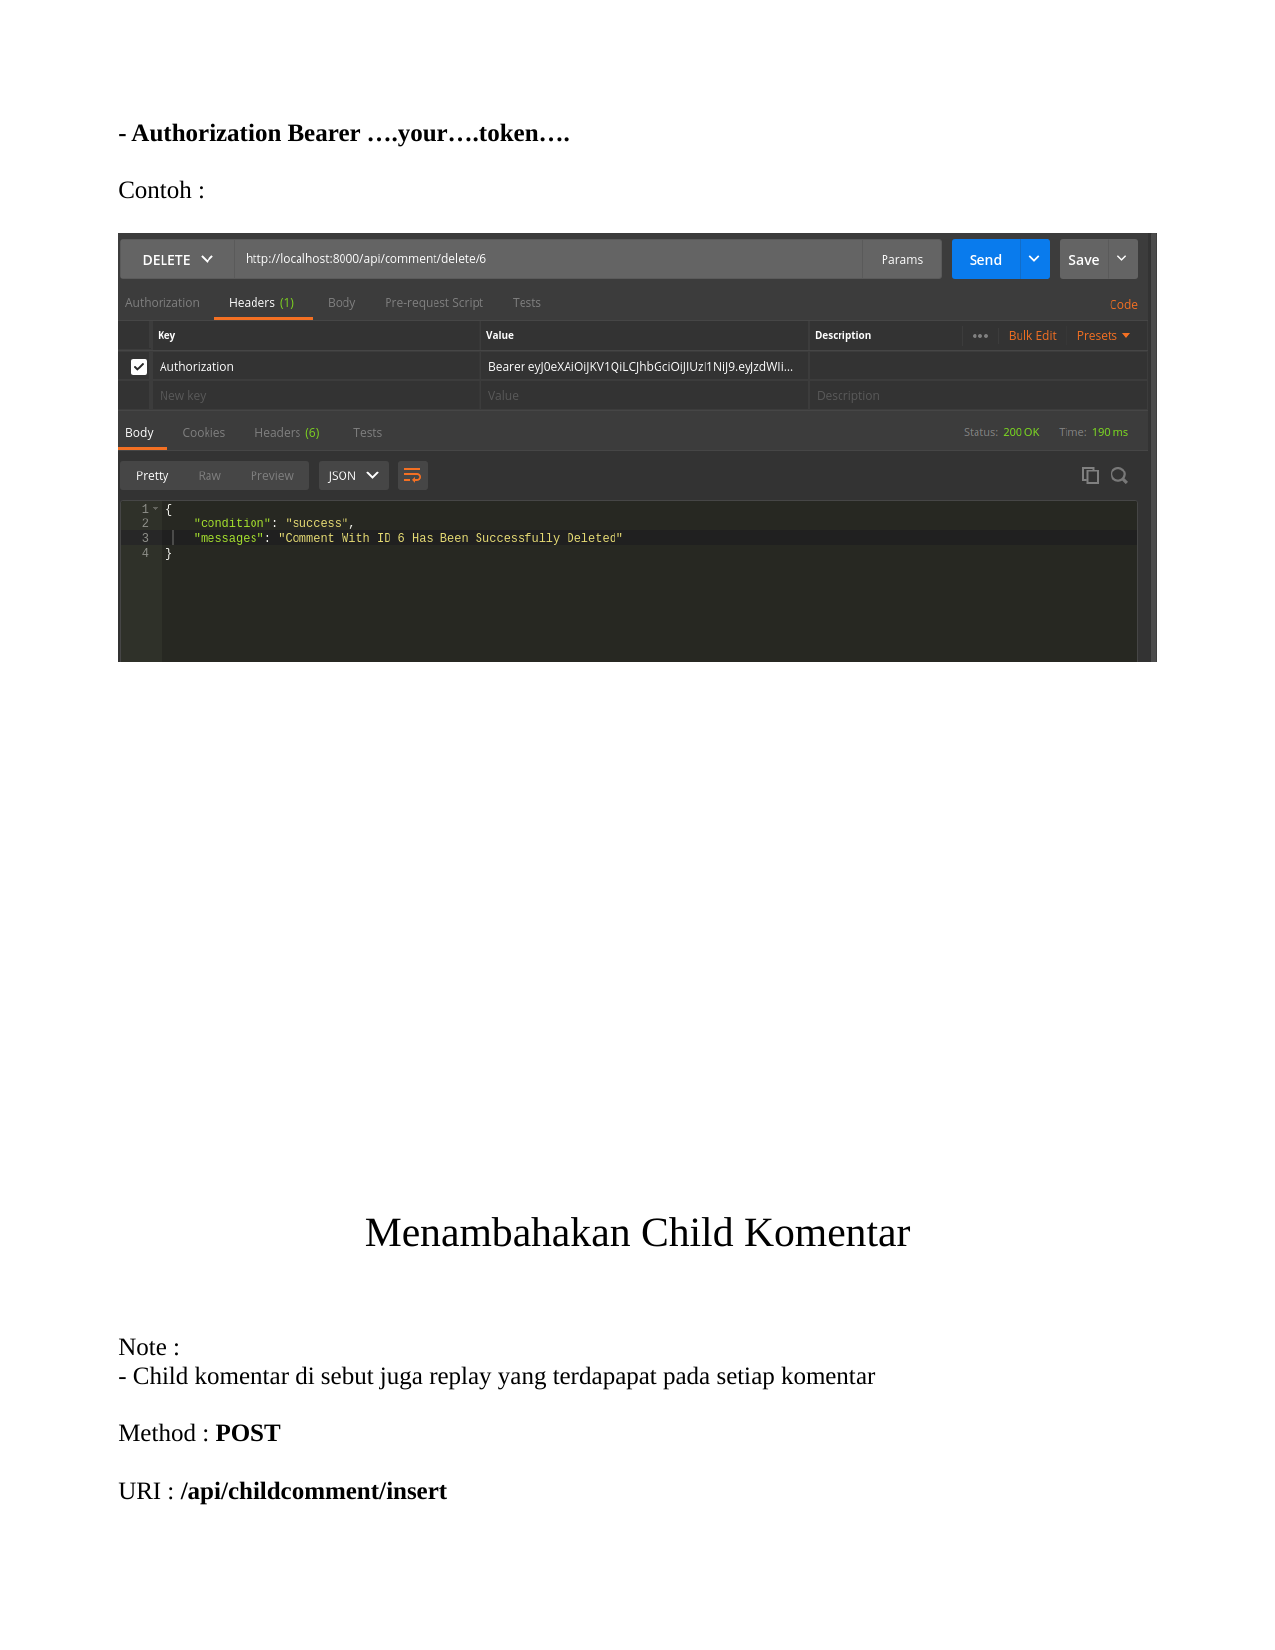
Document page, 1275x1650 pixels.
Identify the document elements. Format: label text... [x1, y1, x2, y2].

text Method : POST [118, 1418, 1157, 1447]
text Note : [118, 1332, 1157, 1361]
picture [118, 233, 1157, 662]
text Menambahakan Child Komentar [118, 1208, 1157, 1256]
text URI : /api/childcomment/insert [118, 1476, 1157, 1505]
text - Authorization Bearer ….your….token…. [118, 118, 1157, 147]
text Contoh : [118, 176, 1157, 204]
text - Child komentar di sebut juga replay yang terdapapat pada setiap komentar [118, 1361, 1157, 1390]
